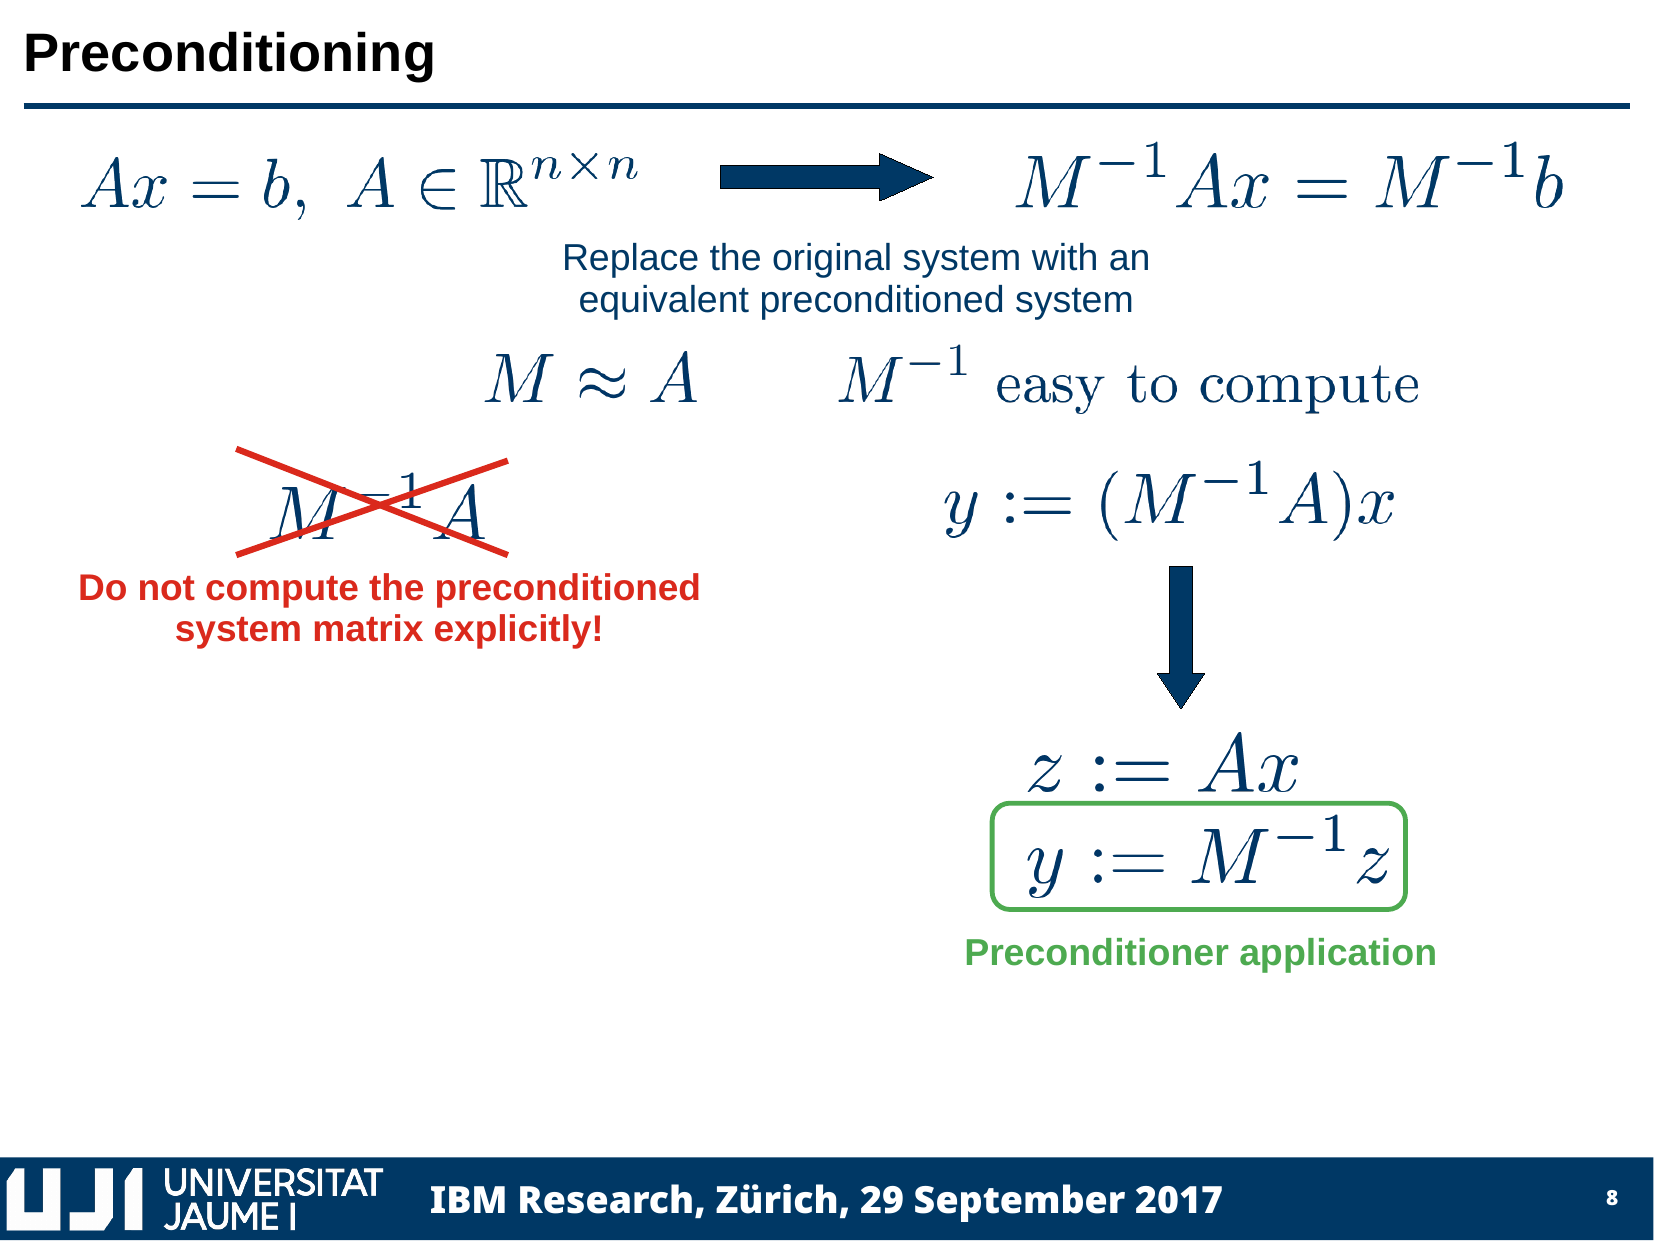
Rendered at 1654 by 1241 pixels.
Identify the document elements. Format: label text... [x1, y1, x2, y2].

picture [307, 472, 462, 501]
picture [484, 351, 697, 402]
picture [391, 473, 485, 539]
picture [944, 460, 1394, 541]
picture [269, 472, 368, 539]
text_box [720, 153, 934, 201]
picture [295, 509, 455, 539]
picture [1027, 732, 1298, 792]
title Preconditioning [23, 0, 1630, 107]
picture [838, 344, 1418, 414]
text_box Preconditioner application [949, 923, 1453, 981]
list Replace the original system with an equivalent preconditioned system [437, 236, 1205, 343]
picture [0, 1158, 390, 1241]
picture [1027, 814, 1389, 898]
picture [1015, 141, 1563, 208]
text_box [1157, 566, 1205, 709]
text_box Do not compute the preconditioned system matrix explicitly! [0, 566, 733, 650]
picture [81, 153, 638, 220]
